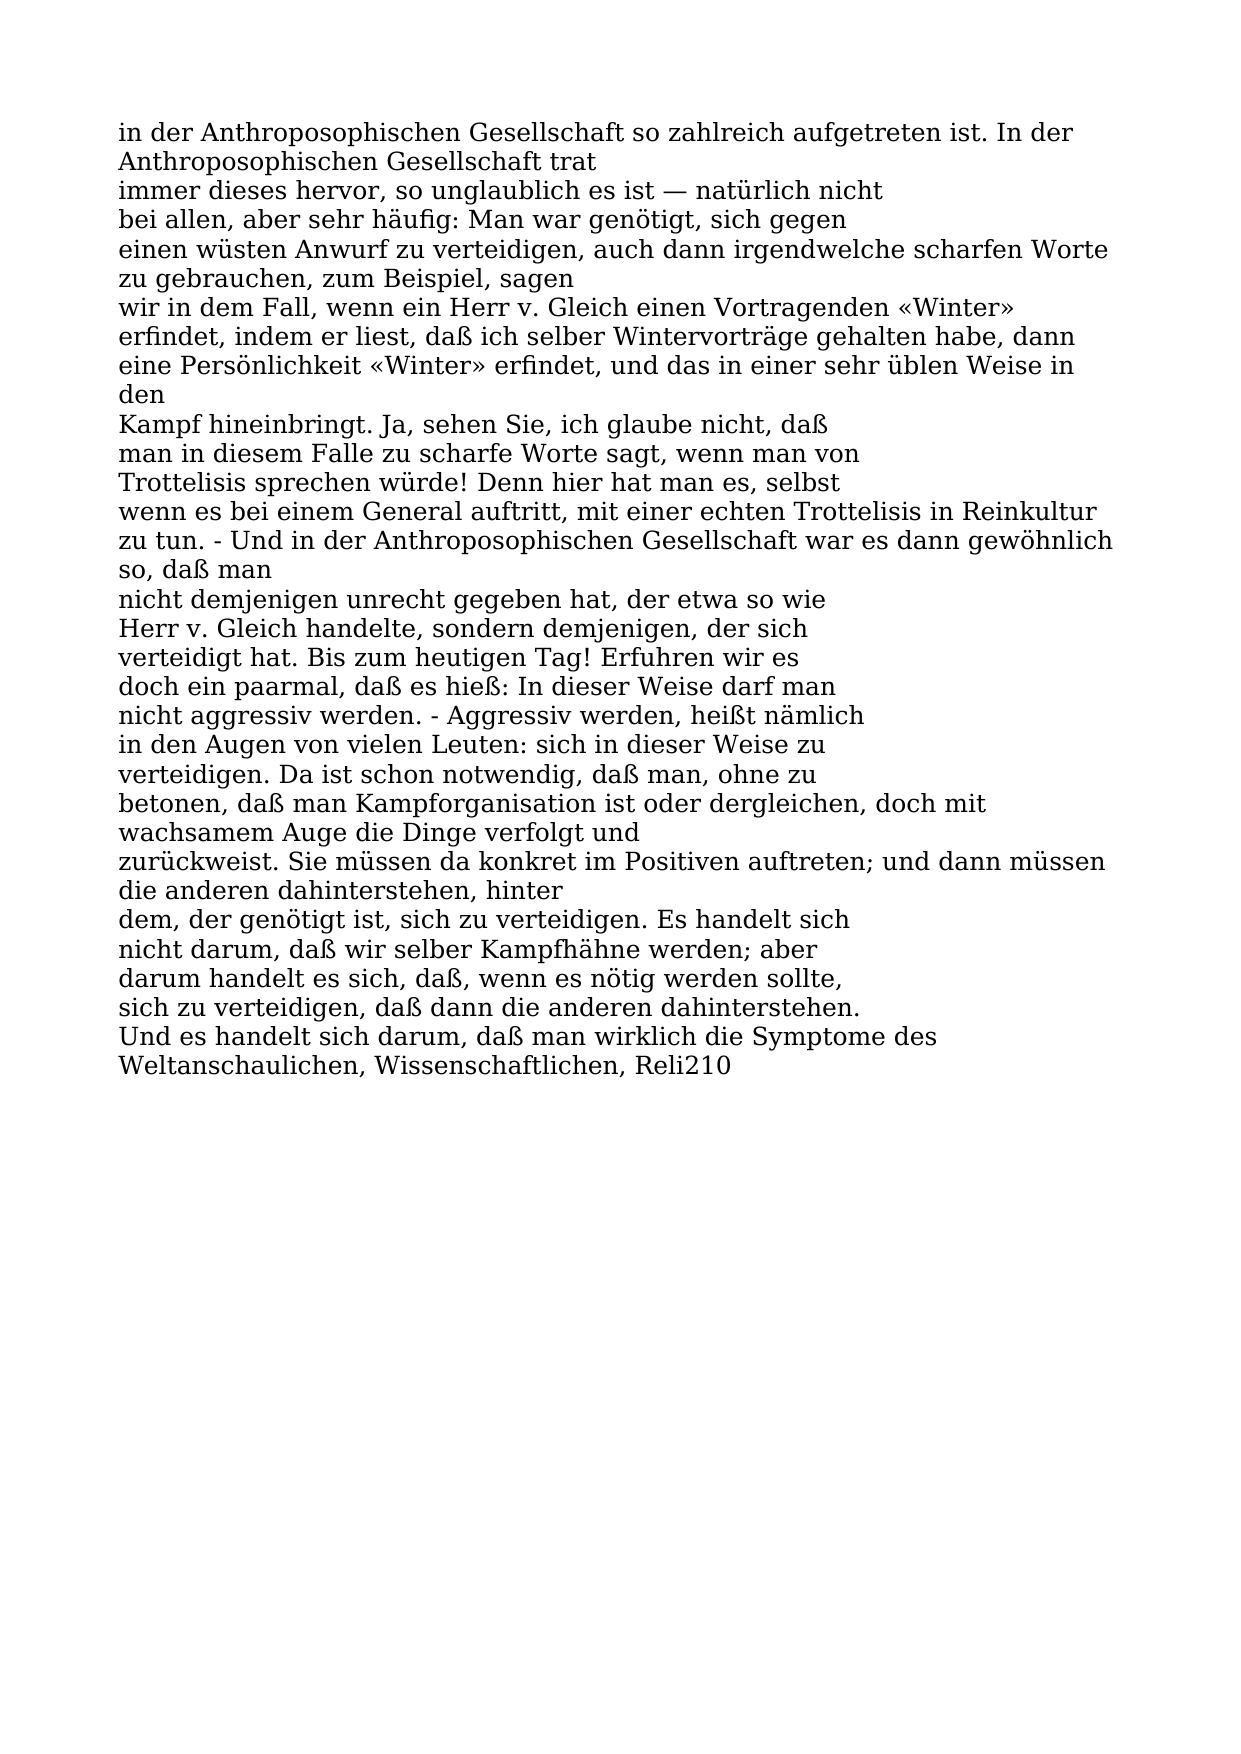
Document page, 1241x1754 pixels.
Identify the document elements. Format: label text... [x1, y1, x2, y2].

text Und es handelt sich darum, daß man wirklich die Symptome des Weltanschaulichen, Wissenschaftlichen, Reli210 [118, 1022, 1122, 1081]
text in den Augen von vielen Leuten: sich in dieser Weise zu [118, 731, 1122, 760]
text wir in dem Fall, wenn ein Herr v. Gleich einen Vortragenden «Winter» erfindet, indem er liest, daß ich selber Wintervorträge gehalten habe, dann eine Persönlichkeit «Winter» erfindet, und das in einer sehr üblen Weise in den [118, 293, 1122, 410]
text betonen, daß man Kampforganisation ist oder dergleichen, doch mit wachsamem Auge die Dinge verfolgt und [118, 789, 1122, 847]
text zurückweist. Sie müssen da konkret im Positiven auftreten; und dann müssen die anderen dahinterstehen, hinter [118, 847, 1122, 906]
text bei allen, aber sehr häufig: Man war genötigt, sich gegen [118, 206, 1122, 235]
text man in diesem Falle zu scharfe Worte sagt, wenn man von [118, 439, 1122, 468]
text verteidigen. Da ist schon notwendig, daß man, ohne zu [118, 760, 1122, 789]
text in der Anthroposophischen Gesellschaft so zahlreich aufgetreten ist. In der Anthroposophischen Gesellschaft trat [118, 118, 1122, 176]
text Trottelisis sprechen würde! Denn hier hat man es, selbst [118, 468, 1122, 497]
text wenn es bei einem General auftritt, mit einer echten Trottelisis in Reinkultur zu tun. - Und in der Anthroposophischen Gesellschaft war es dann gewöhnlich so, daß man [118, 497, 1122, 585]
text Kampf hineinbringt. Ja, sehen Sie, ich glaube nicht, daß [118, 410, 1122, 439]
text sich zu verteidigen, daß dann die anderen dahinterstehen. [118, 993, 1122, 1022]
text nicht demjenigen unrecht gegeben hat, der etwa so wie [118, 585, 1122, 614]
text darum handelt es sich, daß, wenn es nötig werden sollte, [118, 964, 1122, 993]
text immer dieses hervor, so unglaublich es ist — natürlich nicht [118, 176, 1122, 206]
text verteidigt hat. Bis zum heutigen Tag! Erfuhren wir es [118, 643, 1122, 672]
text einen wüsten Anwurf zu verteidigen, auch dann irgendwelche scharfen Worte zu gebrauchen, zum Beispiel, sagen [118, 235, 1122, 293]
text nicht darum, daß wir selber Kampfhähne werden; aber [118, 935, 1122, 964]
text Herr v. Gleich handelte, sondern demjenigen, der sich [118, 614, 1122, 643]
text dem, der genötigt ist, sich zu verteidigen. Es handelt sich [118, 906, 1122, 935]
text doch ein paarmal, daß es hieß: In dieser Weise darf man [118, 672, 1122, 701]
text nicht aggressiv werden. - Aggressiv werden, heißt nämlich [118, 701, 1122, 731]
